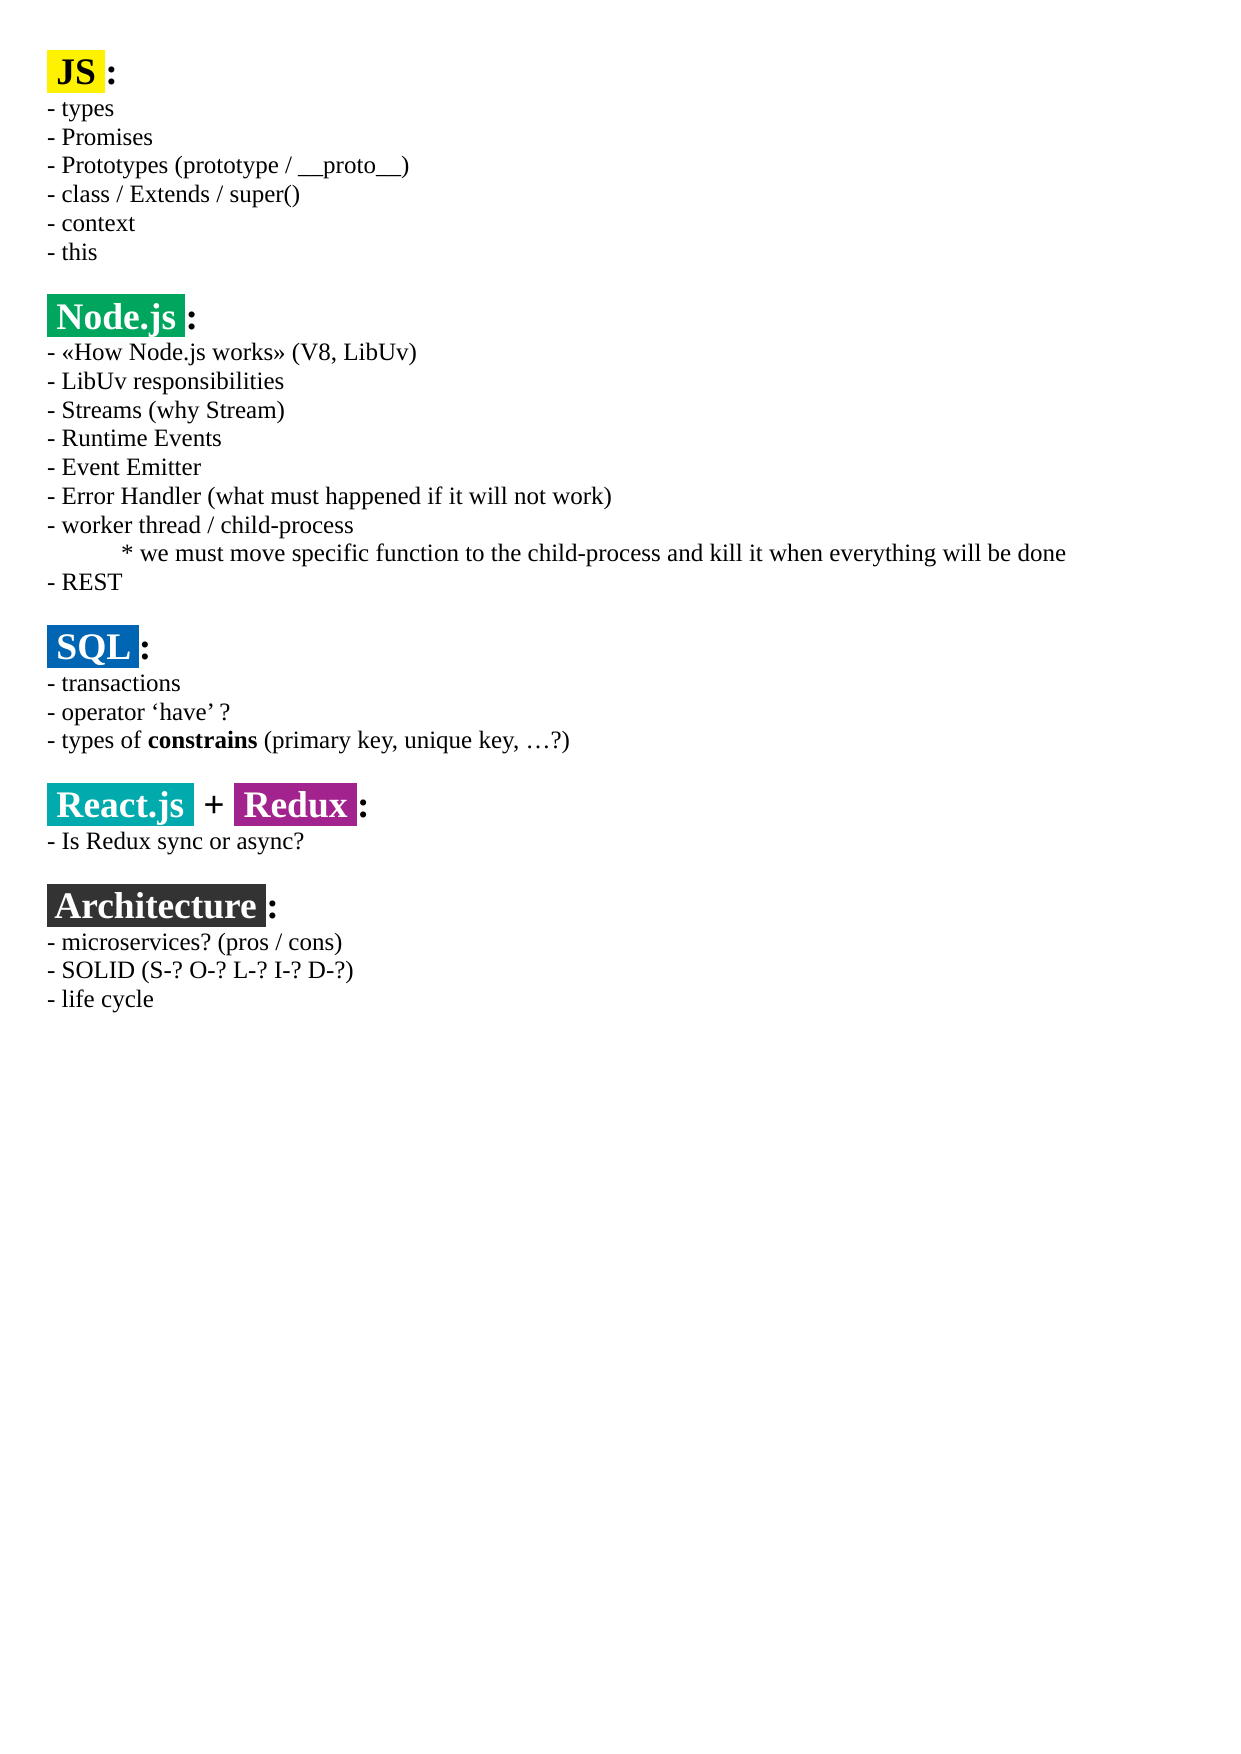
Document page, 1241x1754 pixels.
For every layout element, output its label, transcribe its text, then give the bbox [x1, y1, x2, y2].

text React.js + Redux : [47, 783, 1200, 826]
text - types of constrains (primary key, unique key, …?) [47, 725, 1200, 754]
text - types [47, 93, 1200, 122]
text - Streams (why Stream) [47, 395, 1200, 423]
text - class / Extends / super() [47, 179, 1200, 208]
text Node.js : [47, 294, 1200, 337]
text - SOLID (S-? O-? L-? I-? D-?) [47, 955, 1200, 984]
text JS : [47, 50, 1200, 93]
text - LibUv responsibilities [47, 366, 1200, 395]
text SQL : [47, 625, 1200, 668]
text - context [47, 208, 1200, 237]
text - Error Handler (what must happened if it will not work) [47, 481, 1200, 510]
text - transactions [47, 668, 1200, 697]
text - this [47, 237, 1200, 265]
text - Is Redux sync or async? [47, 826, 1200, 855]
text - Event Emitter [47, 452, 1200, 481]
text - Prototypes (prototype / __proto__) [47, 150, 1200, 179]
text - operator ‘have’ ? [47, 697, 1200, 725]
text - life cycle [47, 984, 1200, 1013]
text - Runtime Events [47, 423, 1200, 452]
text - worker thread / child-process [47, 510, 1200, 538]
text Architecture : [47, 883, 1200, 927]
text * we must move specific function to the child-process and kill it when everything will be done [47, 538, 1200, 567]
text - REST [47, 567, 1200, 596]
text - Promises [47, 122, 1200, 150]
text - «How Node.js works» (V8, LibUv) [47, 337, 1200, 366]
text - microservices? (pros / cons) [47, 927, 1200, 955]
